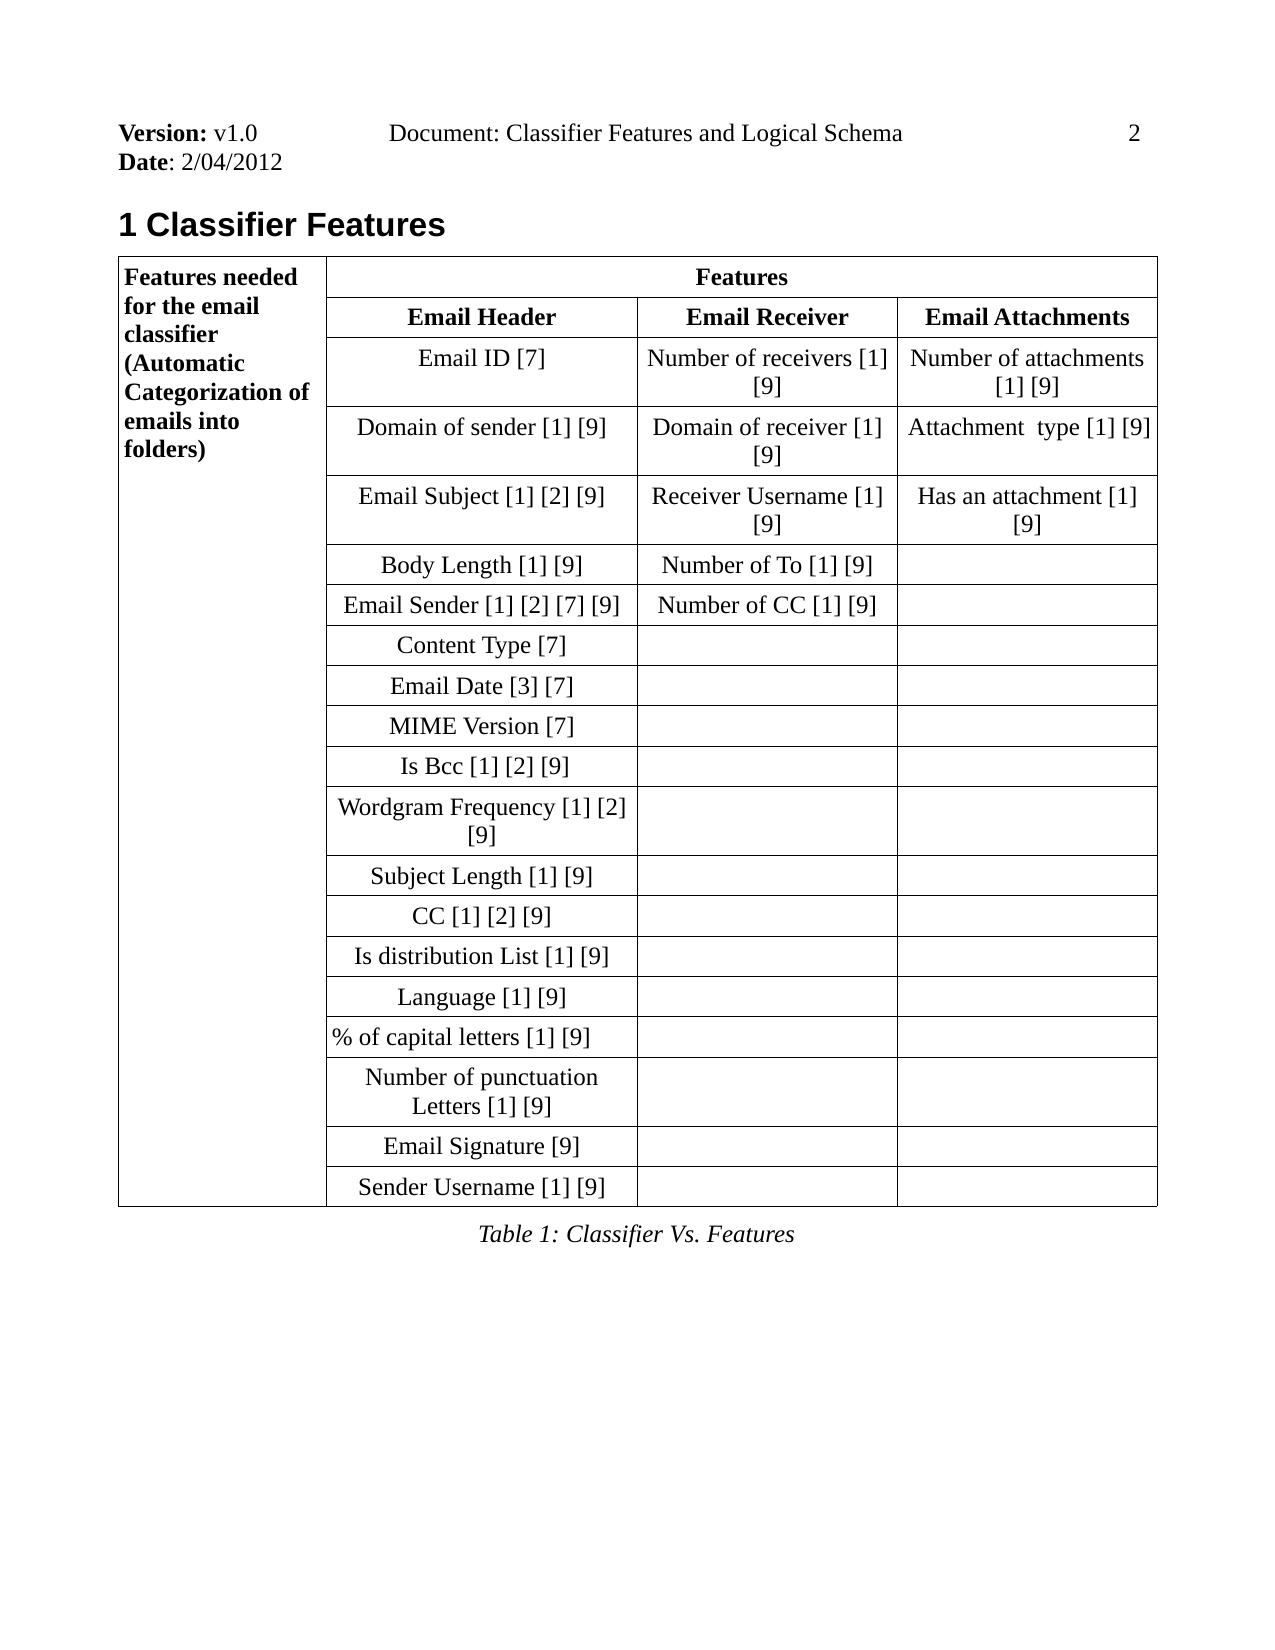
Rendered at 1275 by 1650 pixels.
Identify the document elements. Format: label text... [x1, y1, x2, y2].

table_cell Email Date [3] [7] [327, 666, 637, 705]
table_cell Number of receivers [1] [9] [638, 338, 897, 406]
table_cell Number of CC [1] [9] [638, 585, 897, 625]
table_cell Receiver Username [1] [9] [638, 476, 897, 544]
table_cell Email Signature [9] [327, 1127, 637, 1166]
table_cell [898, 1017, 1157, 1057]
table_cell Is distribution List [1] [9] [327, 937, 637, 976]
table_header Features [327, 257, 1157, 297]
table_cell Number of To [1] [9] [638, 545, 897, 584]
table_header Features needed for the email classifier (Automatic Categorization of emails into folders) [119, 257, 326, 1206]
table_cell [898, 585, 1157, 625]
table_cell Subject Length [1] [9] [327, 856, 637, 895]
table_cell [898, 1127, 1157, 1166]
table_cell [638, 1127, 897, 1166]
table_cell % of capital letters [1] [9] [327, 1017, 637, 1057]
table_cell Body Length [1] [9] [327, 545, 637, 584]
table_cell Email Receiver [638, 298, 897, 337]
table_cell Language [1] [9] [327, 977, 637, 1016]
table_cell Domain of sender [1] [9] [327, 407, 637, 475]
table_cell [898, 787, 1157, 855]
table_cell [898, 977, 1157, 1016]
table_cell Number of punctuation Letters [1] [9] [327, 1058, 637, 1126]
table_cell [898, 666, 1157, 705]
table_cell [898, 1167, 1157, 1206]
table_cell [638, 937, 897, 976]
table_cell [638, 977, 897, 1016]
table_cell Domain of receiver [1] [9] [638, 407, 897, 475]
table_cell [638, 1017, 897, 1057]
table_cell [898, 747, 1157, 786]
table_cell Email Subject [1] [2] [9] [327, 476, 637, 544]
table_cell Email ID [7] [327, 338, 637, 406]
table_cell [638, 706, 897, 746]
table_cell Number of attachments [1] [9] [898, 338, 1157, 406]
table_cell [898, 856, 1157, 895]
table_cell Wordgram Frequency [1] [2] [9] [327, 787, 637, 855]
table_cell [638, 747, 897, 786]
table_cell [898, 937, 1157, 976]
table_cell Is Bcc [1] [2] [9] [327, 747, 637, 786]
table_cell [898, 706, 1157, 746]
table_cell [898, 1058, 1157, 1126]
table_cell Email Header [327, 298, 637, 337]
table_cell [898, 626, 1157, 665]
table_cell [638, 896, 897, 936]
table_cell CC [1] [2] [9] [327, 896, 637, 936]
table_cell Has an attachment [1] [9] [898, 476, 1157, 544]
table_cell [638, 626, 897, 665]
table_cell [638, 1058, 897, 1126]
table_cell Attachment type [1] [9] [898, 407, 1157, 475]
table_cell MIME Version [7] [327, 706, 637, 746]
table_cell [898, 545, 1157, 584]
table_cell Content Type [7] [327, 626, 637, 665]
table_cell [898, 896, 1157, 936]
table_cell Email Attachments [898, 298, 1157, 337]
table_cell [638, 666, 897, 705]
subtitle 1 Classifier Features [118, 205, 1157, 244]
text Table 1: Classifier Vs. Features [118, 1219, 1157, 1248]
table_cell Email Sender [1] [2] [7] [9] [327, 585, 637, 625]
table_cell [638, 856, 897, 895]
table_cell Sender Username [1] [9] [327, 1167, 637, 1206]
table_cell [638, 787, 897, 855]
table_cell [638, 1167, 897, 1206]
